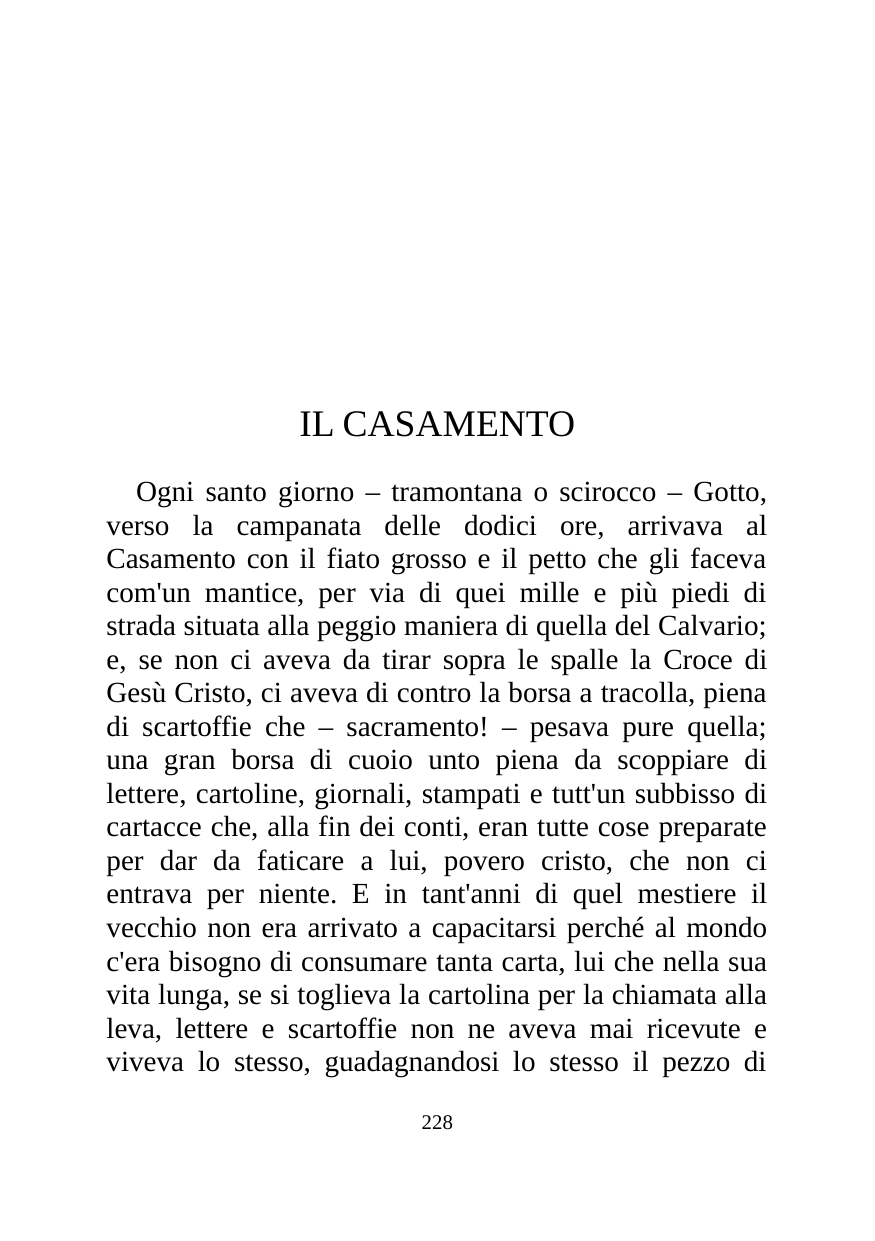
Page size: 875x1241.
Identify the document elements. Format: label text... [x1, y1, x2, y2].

text Ogni santo giorno – tramontana o scirocco – Gotto, verso la campanata delle dodici ore, arrivava al Casamento con il fiato grosso e il petto che gli faceva com'un mantice, per via di quei mille e più piedi di strada situata alla peggio maniera di quella del Calvario; e, se non ci aveva da tirar sopra le spalle la Croce di Gesù Cristo, ci aveva di contro la borsa a tracolla, piena di scartoffie che – sacramento! – pesava pure quella; una gran borsa di cuoio unto piena da scoppiare di lettere, cartoline, giornali, stampati e tutt'un subbisso di cartacce che, alla fin dei conti, eran tutte cose preparate per dar da faticare a lui, povero cristo, che non ci entrava per niente. E in tant'anni di quel mestiere il vecchio non era arrivato a capacitarsi perché al mondo c'era bisogno di consumare tanta carta, lui che nella sua vita lunga, se si toglieva la cartolina per la chiamata alla leva, lettere e scartoffie non ne aveva mai ricevute e viveva lo stesso, guadagnandosi lo stesso il pezzo di [106, 474, 768, 1078]
subtitle IL CASAMENTO [106, 402, 768, 445]
